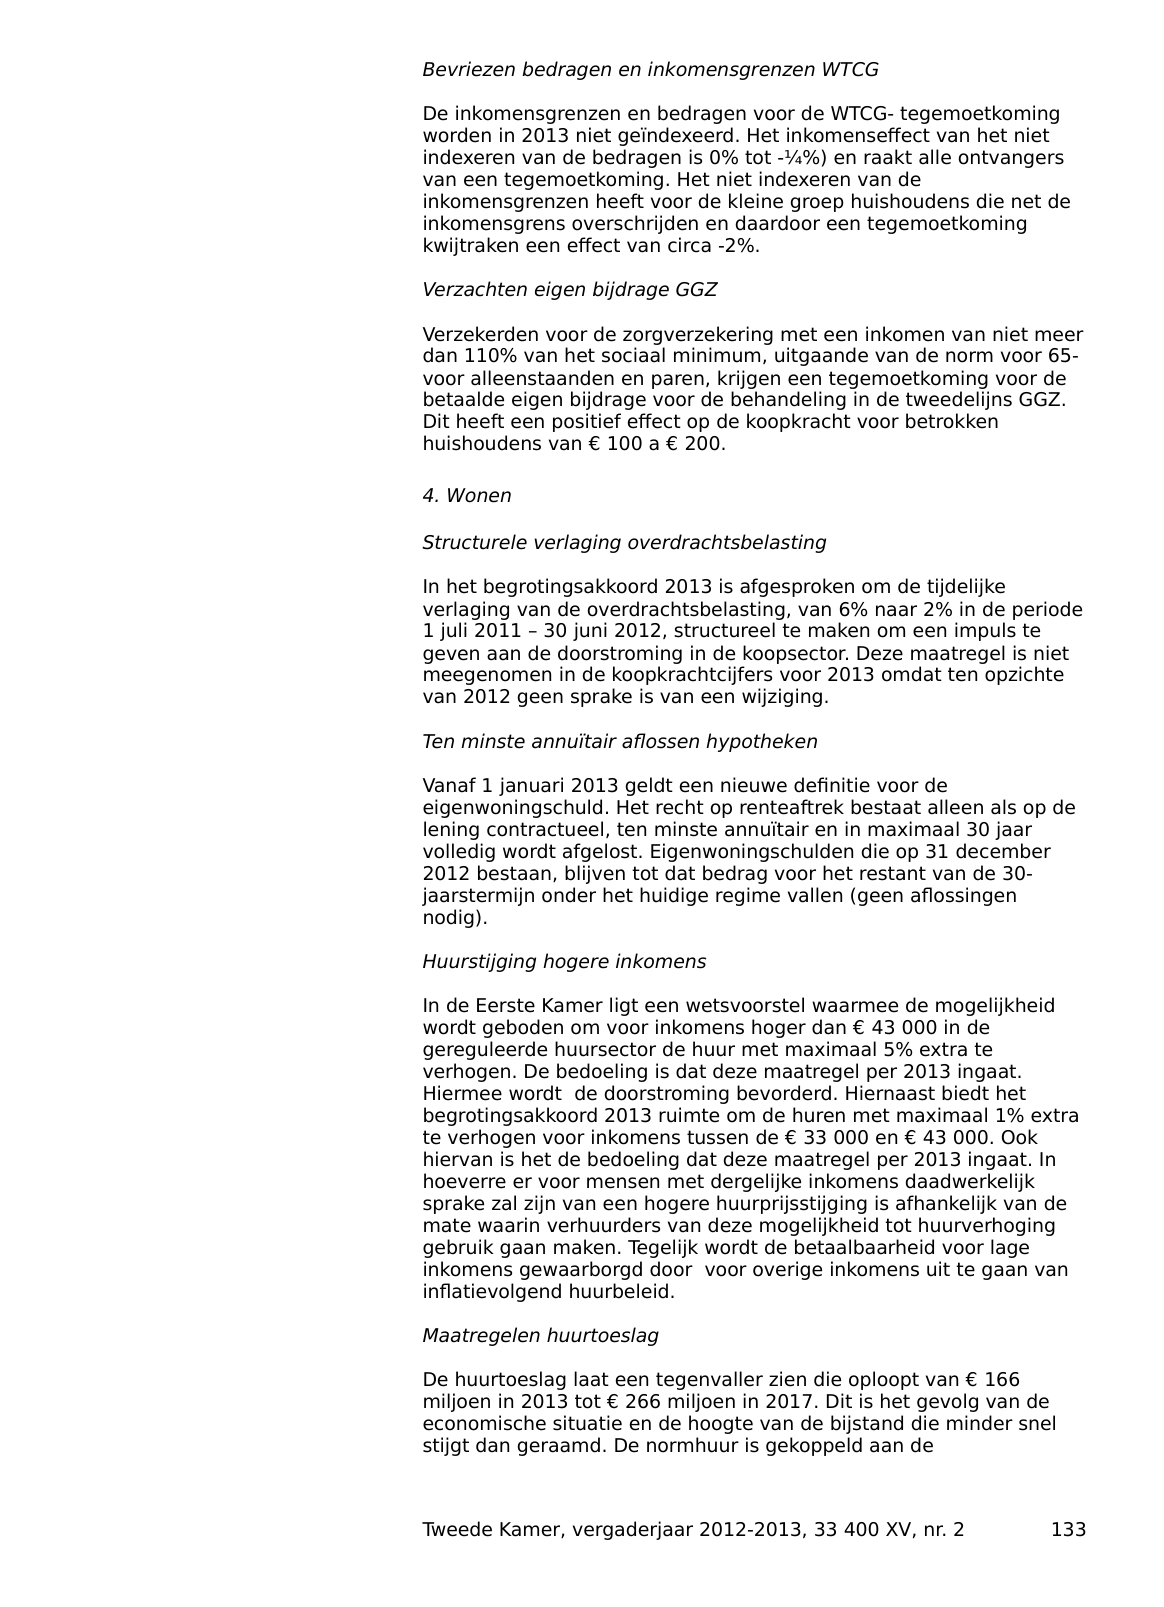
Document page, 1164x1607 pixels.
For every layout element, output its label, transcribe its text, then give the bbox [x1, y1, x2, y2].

subtitle 4. Wonen [422, 485, 1087, 507]
subtitle Structurele verlaging overdrachtsbelasting [422, 532, 1087, 554]
text In de Eerste Kamer ligt een wetsvoorstel waarmee de mogelijkheid wordt geboden om voor inkomens hoger dan € 43 000 in de gereguleerde huursector de huur met maximaal 5% extra te verhogen. De bedoeling is dat deze maatregel per 2013 ingaat. Hiermee wordt de doorstroming bevorderd. Hiernaast biedt het begrotingsakkoord 2013 ruimte om de huren met maximaal 1% extra te verhogen voor inkomens tussen de € 33 000 en € 43 000. Ook hiervan is het de bedoeling dat deze maatregel per 2013 ingaat. In hoeverre er voor mensen met dergelijke inkomens daadwerkelijk sprake zal zijn van een hogere huurprijsstijging is afhankelijk van de mate waarin verhuurders van deze mogelijkheid tot huurverhoging gebruik gaan maken. Tegelijk wordt de betaalbaarheid voor lage inkomens gewaarborgd door voor overige inkomens uit te gaan van inflatievolgend huurbeleid. [422, 995, 1087, 1303]
text In het begrotingsakkoord 2013 is afgesproken om de tijdelijke verlaging van de overdrachtsbelasting, van 6% naar 2% in de periode 1 juli 2011 – 30 juni 2012, structureel te maken om een impuls te geven aan de doorstroming in de koopsector. Deze maatregel is niet meegenomen in de koopkrachtcijfers voor 2013 omdat ten opzichte van 2012 geen sprake is van een wijziging. [422, 576, 1087, 708]
text De inkomensgrenzen en bedragen voor de WTCG- tegemoetkoming worden in 2013 niet geïndexeerd. Het inkomenseffect van het niet indexeren van de bedragen is 0% tot -¼%) en raakt alle ontvangers van een tegemoetkoming. Het niet indexeren van de inkomensgrenzen heeft voor de kleine groep huishoudens die net de inkomensgrens overschrijden en daardoor een tegemoetkoming kwijtraken een effect van circa -2%. [422, 103, 1087, 257]
subtitle Bevriezen bedragen en inkomensgrenzen WTCG [422, 59, 1087, 81]
subtitle Maatregelen huurtoeslag [422, 1325, 1087, 1347]
subtitle Verzachten eigen bijdrage GGZ [422, 279, 1087, 301]
text Verzekerden voor de zorgverzekering met een inkomen van niet meer dan 110% van het sociaal minimum, uitgaande van de norm voor 65- voor alleenstaanden en paren, krijgen een tegemoetkoming voor de betaalde eigen bijdrage voor de behandeling in de tweedelijns GGZ. Dit heeft een positief effect op de koopkracht voor betrokken huishoudens van € 100 a € 200. [422, 323, 1087, 455]
text De huurtoeslag laat een tegenvaller zien die oploopt van € 166 miljoen in 2013 tot € 266 miljoen in 2017. Dit is het gevolg van de economische situatie en de hoogte van de bijstand die minder snel stijgt dan geraamd. De normhuur is gekoppeld aan de [422, 1369, 1087, 1457]
subtitle Huurstijging hogere inkomens [422, 951, 1087, 973]
subtitle Ten minste annuïtair aflossen hypotheken [422, 731, 1087, 752]
text Vanaf 1 januari 2013 geldt een nieuwe definitie voor de eigenwoningschuld. Het recht op renteaftrek bestaat alleen als op de lening contractueel, ten minste annuïtair en in maximaal 30 jaar volledig wordt afgelost. Eigenwoningschulden die op 31 december 2012 bestaan, blijven tot dat bedrag voor het restant van de 30-jaarstermijn onder het huidige regime vallen (geen aflossingen nodig). [422, 775, 1087, 928]
